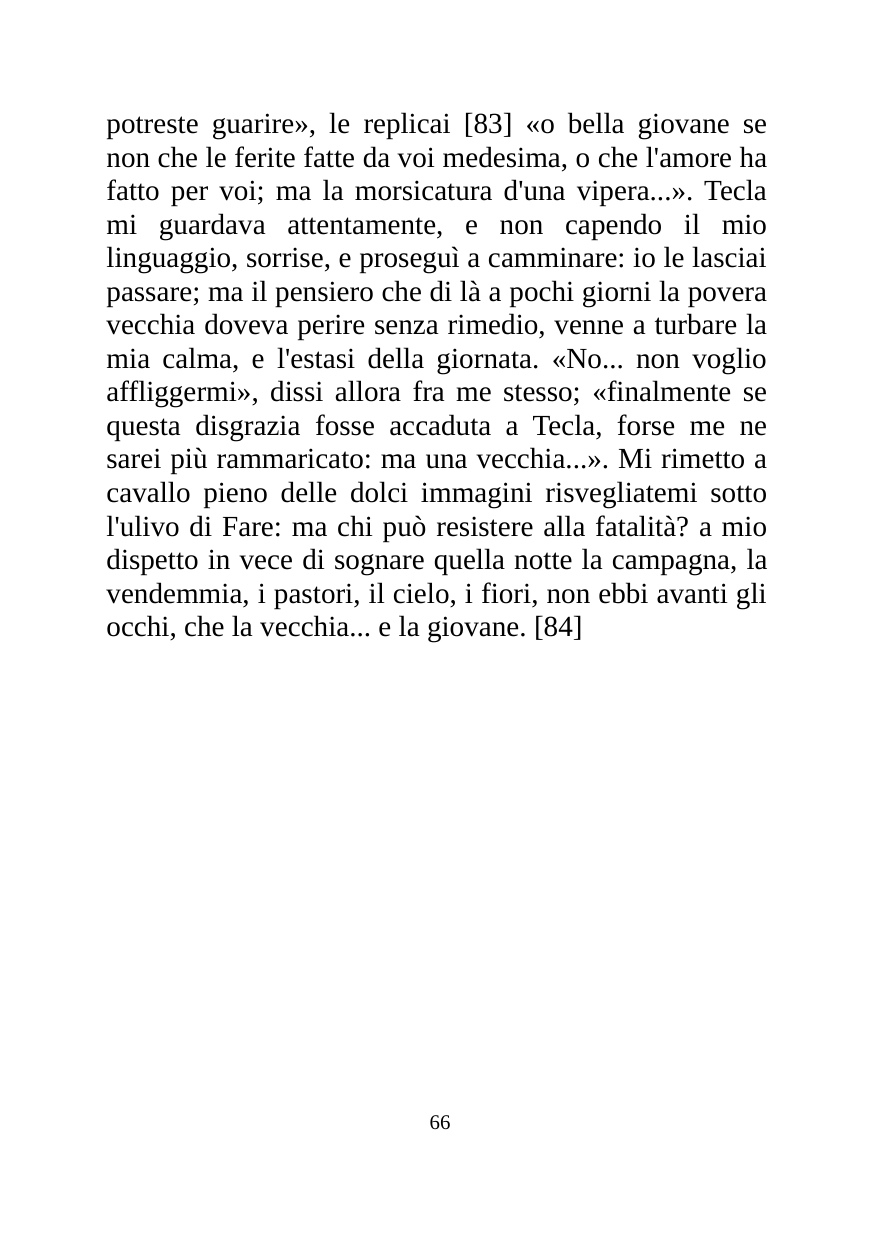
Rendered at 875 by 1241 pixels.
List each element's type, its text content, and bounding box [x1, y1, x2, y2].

text potreste guarire», le replicai [83] «o bella giovane se non che le ferite fatte da voi medesima, o che l'amore ha fatto per voi; ma la morsicatura d'una vipera...». Tecla mi guardava attentamente, e non capendo il mio linguaggio, sorrise, e proseguì a camminare: io le lasciai passare; ma il pensiero che di là a pochi giorni la povera vecchia doveva perire senza rimedio, venne a turbare la mia calma, e l'estasi della giornata. «No... non voglio affliggermi», dissi allora fra me stesso; «finalmente se questa disgrazia fosse accaduta a Tecla, forse me ne sarei più rammaricato: ma una vecchia...». Mi rimetto a cavallo pieno delle dolci immagini risvegliatemi sotto l'ulivo di Fare: ma chi può resistere alla fatalità? a mio dispetto in vece di sognare quella notte la campagna, la vendemmia, i pastori, il cielo, i fiori, non ebbi avanti gli occhi, che la vecchia... e la giovane. [84] [106, 106, 768, 643]
